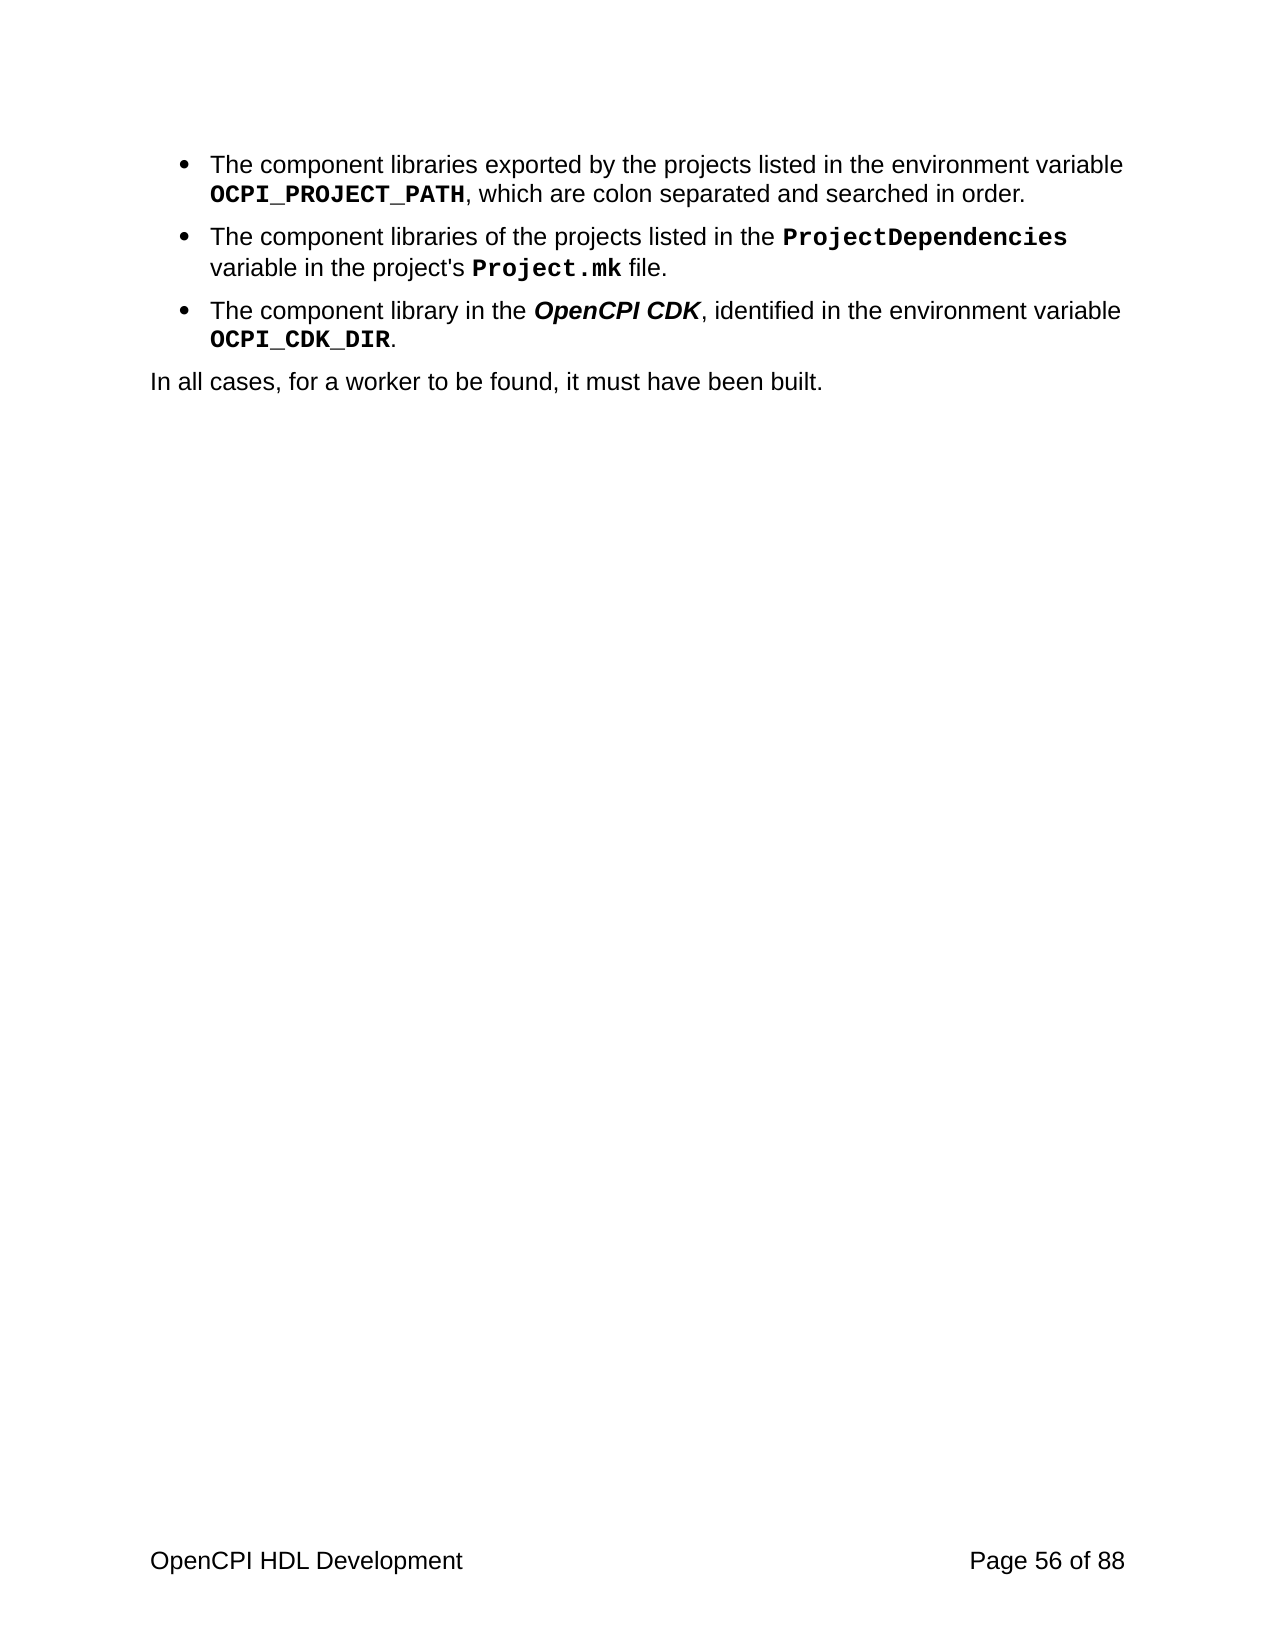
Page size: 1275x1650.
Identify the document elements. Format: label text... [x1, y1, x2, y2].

list The component libraries exported by the projects listed in the environment variable OCPI_PROJECT_PATH, which are colon separated and searched in order. [180, 150, 1125, 210]
text In all cases, for a worker to be found, it must have been built. [150, 367, 1125, 396]
list The component libraries of the projects listed in the ProjectDependencies variable in the project's Project.mk file. [180, 222, 1125, 284]
list The component library in the OpenCPI CDK, identified in the environment variable OCPI_CDK_DIR. [180, 296, 1125, 355]
